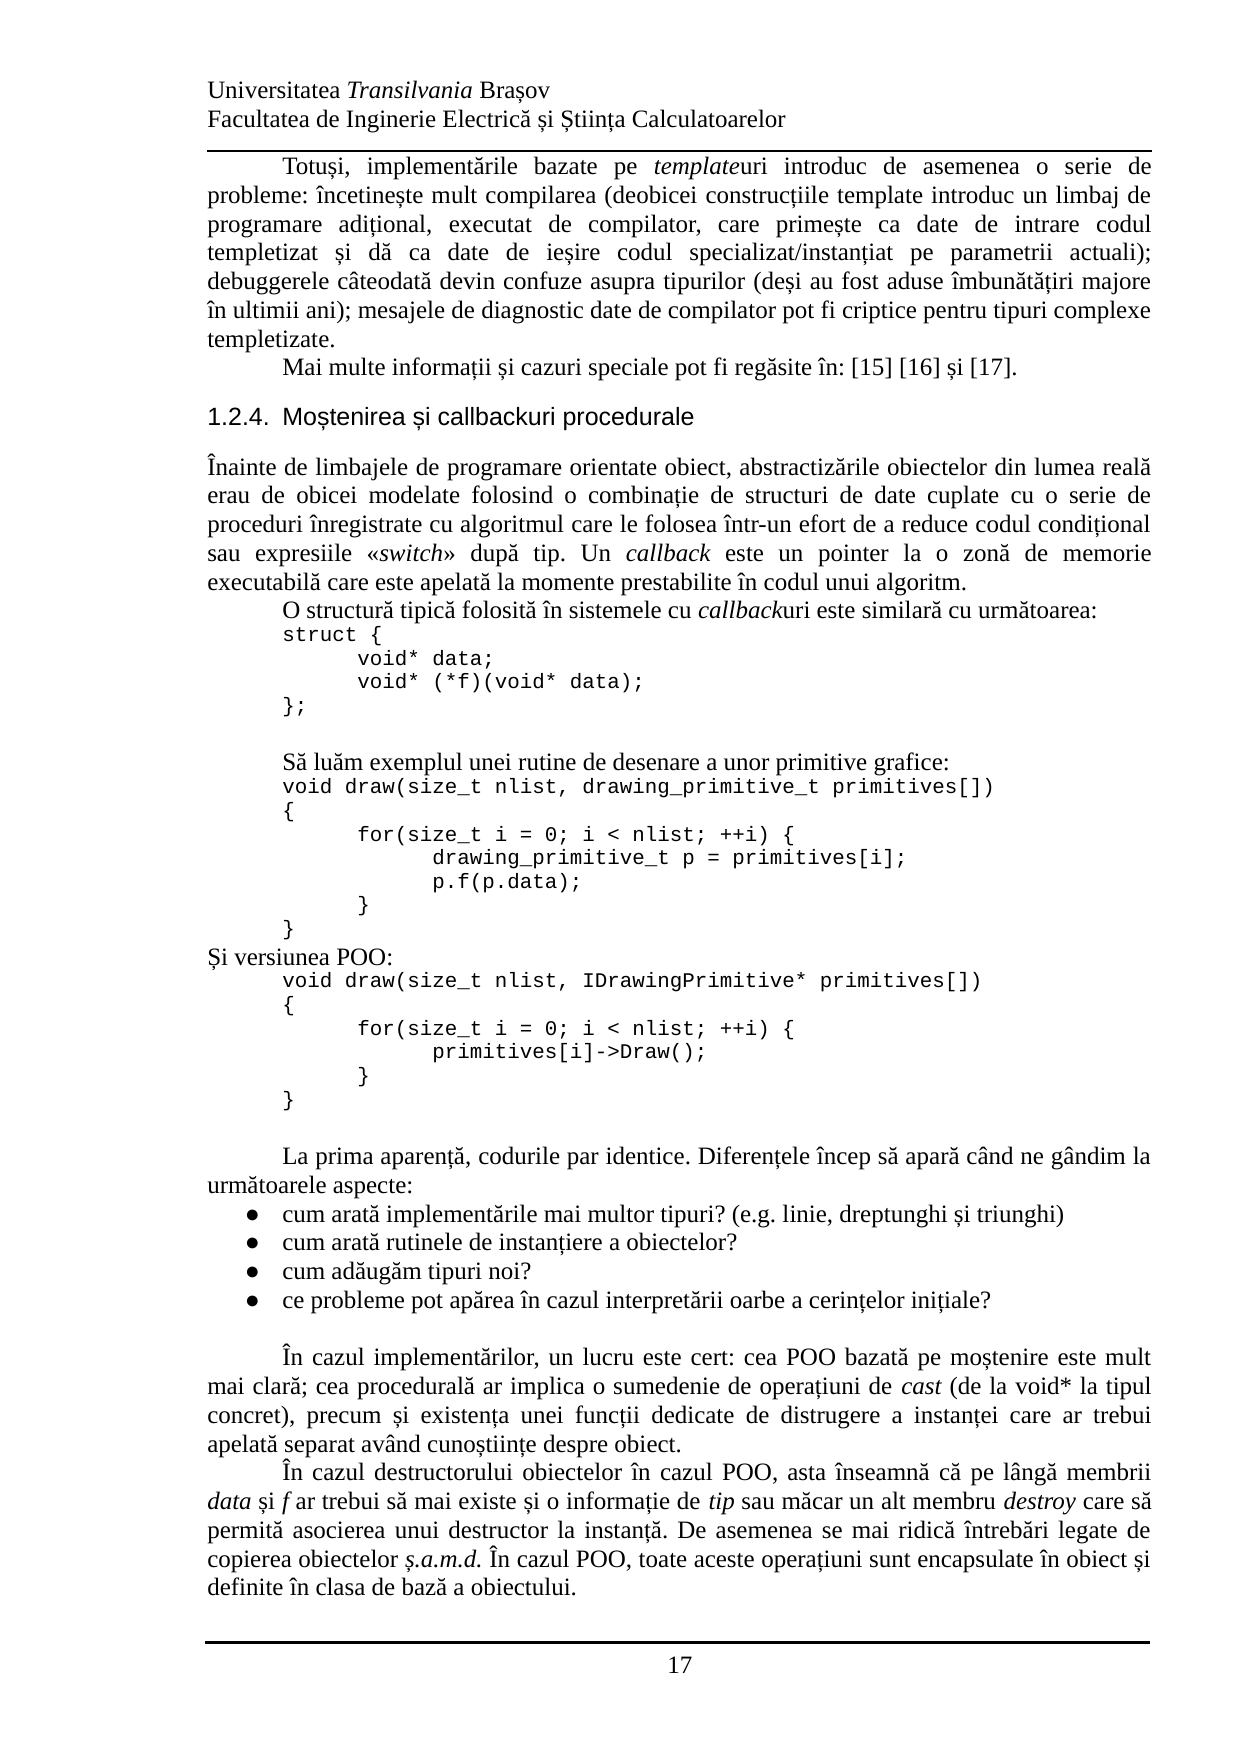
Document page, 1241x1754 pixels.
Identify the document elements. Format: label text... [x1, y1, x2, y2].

text } [282, 1065, 1152, 1089]
text În cazul implementărilor, un lucru este cert: cea POO bazată pe moștenire este mult mai clară; cea procedurală ar implica o sumedenie de operațiuni de cast (de la void* la tipul concret), precum și existența unei funcții dedicate de distrugere a instanței care ar trebui apelată separat având cunoștiințe despre obiect. [207, 1342, 1152, 1457]
list ce probleme pot apărea în cazul interpretării oarbe a cerințelor inițiale? [244, 1285, 1152, 1314]
text void* (*f)(void* data); [282, 671, 1152, 695]
text void* data; [282, 648, 1152, 671]
list cum arată implementările mai multor tipuri? (e.g. linie, dreptunghi și triunghi) [244, 1199, 1152, 1227]
text Mai multe informații și cazuri speciale pot fi regăsite în: [15] [16] și [17]. [207, 352, 1152, 381]
text for(size_t i = 0; i < nlist; ++i) { [282, 823, 1152, 847]
text } [282, 894, 1152, 918]
text O structură tipică folosită în sistemele cu callbackuri este similară cu următoarea: [207, 595, 1152, 624]
text drawing_primitive_t p = primitives[i]; [282, 847, 1152, 871]
text void draw(size_t nlist, IDrawingPrimitive* primitives[]) [282, 971, 1152, 994]
text { [282, 800, 1152, 823]
text }; [282, 695, 1152, 719]
subtitle Moștenirea și callbackuri procedurale [207, 402, 1152, 431]
text La prima aparență, codurile par identice. Diferențele încep să apară când ne gândim la următoarele aspecte: [207, 1141, 1152, 1199]
text Și versiunea POO: [207, 942, 1152, 971]
text Să luăm exemplul unei rutine de desenare a unor primitive grafice: [207, 747, 1152, 776]
text for(size_t i = 0; i < nlist; ++i) { [282, 1018, 1152, 1041]
text struct { [282, 624, 1152, 648]
text În cazul destructorului obiectelor în cazul POO, asta înseamnă că pe lângă membrii data și f ar trebui să mai existe și o informație de tip sau măcar un alt membru destroy care să permită asocierea unui destructor la instanță. De asemenea se mai ridică întrebări legate de copierea obiectelor ș.a.m.d. În cazul POO, toate aceste operațiuni sunt encapsulate în obiect și definite în clasa de bază a obiectului. [207, 1457, 1152, 1601]
text void draw(size_t nlist, drawing_primitive_t primitives[]) [282, 776, 1152, 800]
list cum arată rutinele de instanțiere a obiectelor? [244, 1227, 1152, 1256]
list cum adăugăm tipuri noi? [244, 1256, 1152, 1285]
text primitives[i]->Draw(); [282, 1041, 1152, 1065]
text } [282, 1089, 1152, 1112]
text Totuși, implementările bazate pe templateuri introduc de asemenea o serie de probleme: încetinește mult compilarea (deobicei construcțiile template introduc un limbaj de programare adițional, executat de compilator, care primește ca date de intrare codul templetizat și dă ca date de ieșire codul specializat/instanțiat pe parametrii actuali); debuggerele câteodată devin confuze asupra tipurilor (deși au fost aduse îmbunătățiri majore în ultimii ani); mesajele de diagnostic date de compilator pot fi criptice pentru tipuri complexe templetizate. [207, 152, 1152, 352]
text p.f(p.data); [282, 871, 1152, 894]
text Înainte de limbajele de programare orientate obiect, abstractizările obiectelor din lumea reală erau de obicei modelate folosind o combinație de structuri de date cuplate cu o serie de proceduri înregistrate cu algoritmul care le folosea într-un efort de a reduce codul condițional sau expresiile «switch» după tip. Un callback este un pointer la o zonă de memorie executabilă care este apelată la momente prestabilite în codul unui algoritm. [207, 452, 1152, 595]
text } [282, 918, 1152, 942]
text { [282, 994, 1152, 1018]
